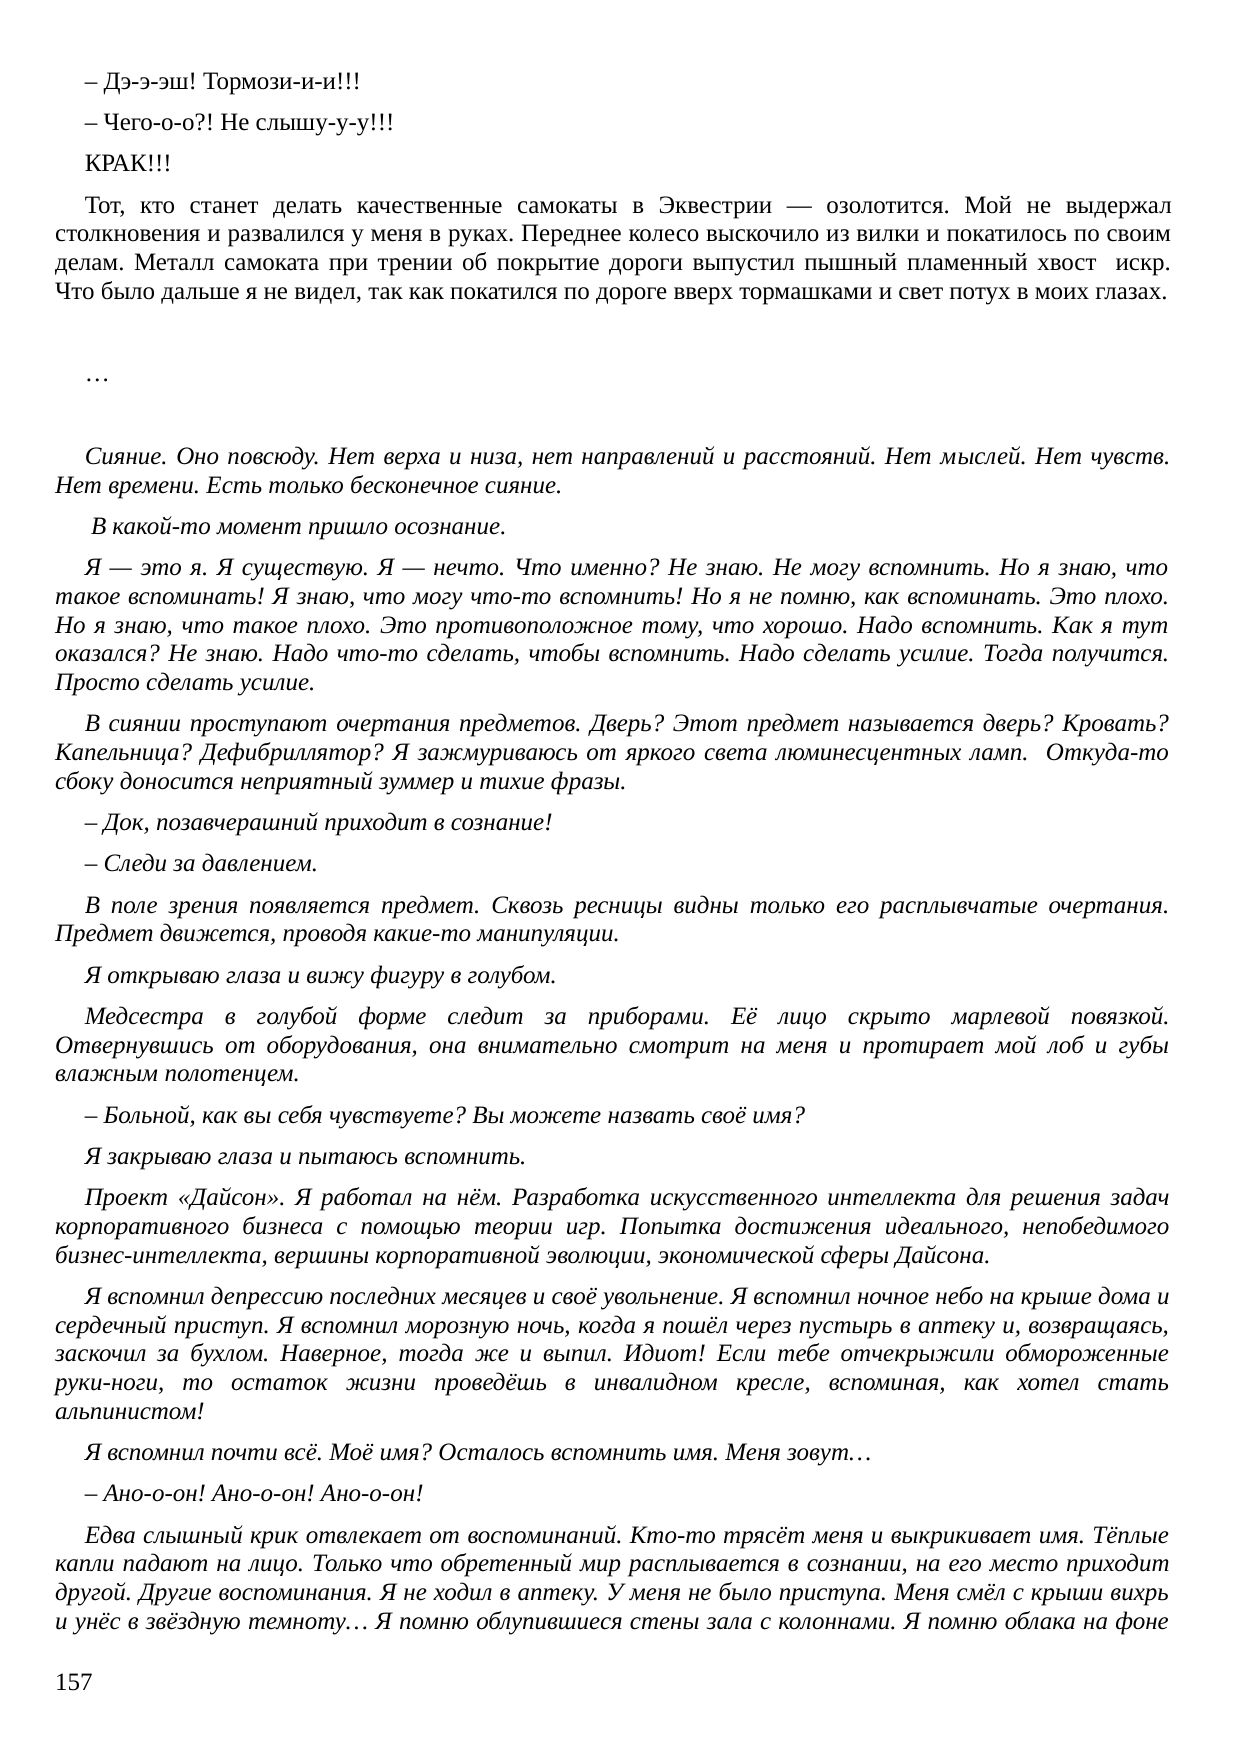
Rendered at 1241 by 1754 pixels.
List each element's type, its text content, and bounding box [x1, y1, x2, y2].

text Сияние. Оно повсюду. Нет верха и низа, нет направлений и расстояний. Нет мыслей. Нет чувств. Нет времени. Есть только бесконечное сияние. [55, 441, 1173, 498]
text … [55, 358, 1173, 387]
text – Чего-о-о?! Не слышу-у-у!!! [55, 107, 1173, 136]
text Медсестра в голубой форме следит за приборами. Её лицо скрыто марлевой повязкой. Отвернувшись от оборудования, она внимательно смотрит на меня и протирает мой лоб и губы влажным полотенцем. [55, 1001, 1173, 1087]
text В какой-то момент пришло осознание. [55, 511, 1173, 540]
text Я — это я. Я существую. Я — нечто. Что именно? Не знаю. Не могу вспомнить. Но я знаю, что такое вспоминать! Я знаю, что могу что-то вспомнить! Но я не помню, как вспоминать. Это плохо. Но я знаю, что такое плохо. Это противоположное тому, что хорошо. Надо вспомнить. Как я тут оказался? Не знаю. Надо что-то сделать, чтобы вспомнить. Надо сделать усилие. Тогда получится. Просто сделать усилие. [55, 552, 1173, 696]
text Я вспомнил почти всё. Моё имя? Осталось вспомнить имя. Меня зовут… [55, 1437, 1173, 1466]
text – Дэ-э-эш! Тормози-и-и!!! [55, 66, 1173, 95]
text – Док, позавчерашний приходит в сознание! [55, 807, 1173, 836]
text Тот, кто станет делать качественные самокаты в Эквестрии — озолотится. Мой не выдержал столкновения и развалился у меня в руках. Переднее колесо выскочило из вилки и покатилось по своим делам. Металл самоката при трении об покрытие дороги выпустил пышный пламенный хвост искр. Что было дальше я не видел, так как покатился по дороге вверх тормашками и свет потух в моих глазах. [55, 190, 1173, 305]
text – Следи за давлением. [55, 848, 1173, 877]
text Я закрываю глаза и пытаюсь вспомнить. [55, 1141, 1173, 1170]
text В поле зрения появляется предмет. Сквозь ресницы видны только его расплывчатые очертания. Предмет движется, проводя какие-то манипуляции. [55, 890, 1173, 947]
text В сиянии проступают очертания предметов. Дверь? Этот предмет называется дверь? Кровать? Капельница? Дефибриллятор? Я зажмуриваюсь от яркого света люминесцентных ламп. Откуда-то сбоку доносится неприятный зуммер и тихие фразы. [55, 708, 1173, 795]
text – Ано-о-он! Ано-о-он! Ано-о-он! [55, 1478, 1173, 1507]
text Проект «Дайсон». Я работал на нём. Разработка искусственного интеллекта для решения задач корпоративного бизнеса с помощью теории игр. Попытка достижения идеального, непобедимого бизнес-интеллекта, вершины корпоративной эволюции, экономической сферы Дайсона. [55, 1182, 1173, 1268]
text – Больной, как вы себя чувствуете? Вы можете назвать своё имя? [55, 1100, 1173, 1128]
text Я открываю глаза и вижу фигуру в голубом. [55, 960, 1173, 988]
text Я вспомнил депрессию последних месяцев и своё увольнение. Я вспомнил ночное небо на крыше дома и сердечный приступ. Я вспомнил морозную ночь, когда я пошёл через пустырь в аптеку и, возвращаясь, заскочил за бухлом. Наверное, тогда же и выпил. Идиот! Если тебе отчекрыжили обмороженные руки-ноги, то остаток жизни проведёшь в инвалидном кресле, вспоминая, как хотел стать альпинистом! [55, 1281, 1173, 1425]
text Едва слышный крик отвлекает от воспоминаний. Кто-то трясёт меня и выкрикивает имя. Тёплые капли падают на лицо. Только что обретенный мир расплывается в сознании, на его место приходит другой. Другие воспоминания. Я не ходил в аптеку. У меня не было приступа. Меня смёл с крыши вихрь и унёс в звёздную темноту… Я помню облупившиеся стены зала с колоннами. Я помню облака на фоне [55, 1520, 1173, 1635]
text КРАК!!! [55, 148, 1173, 177]
